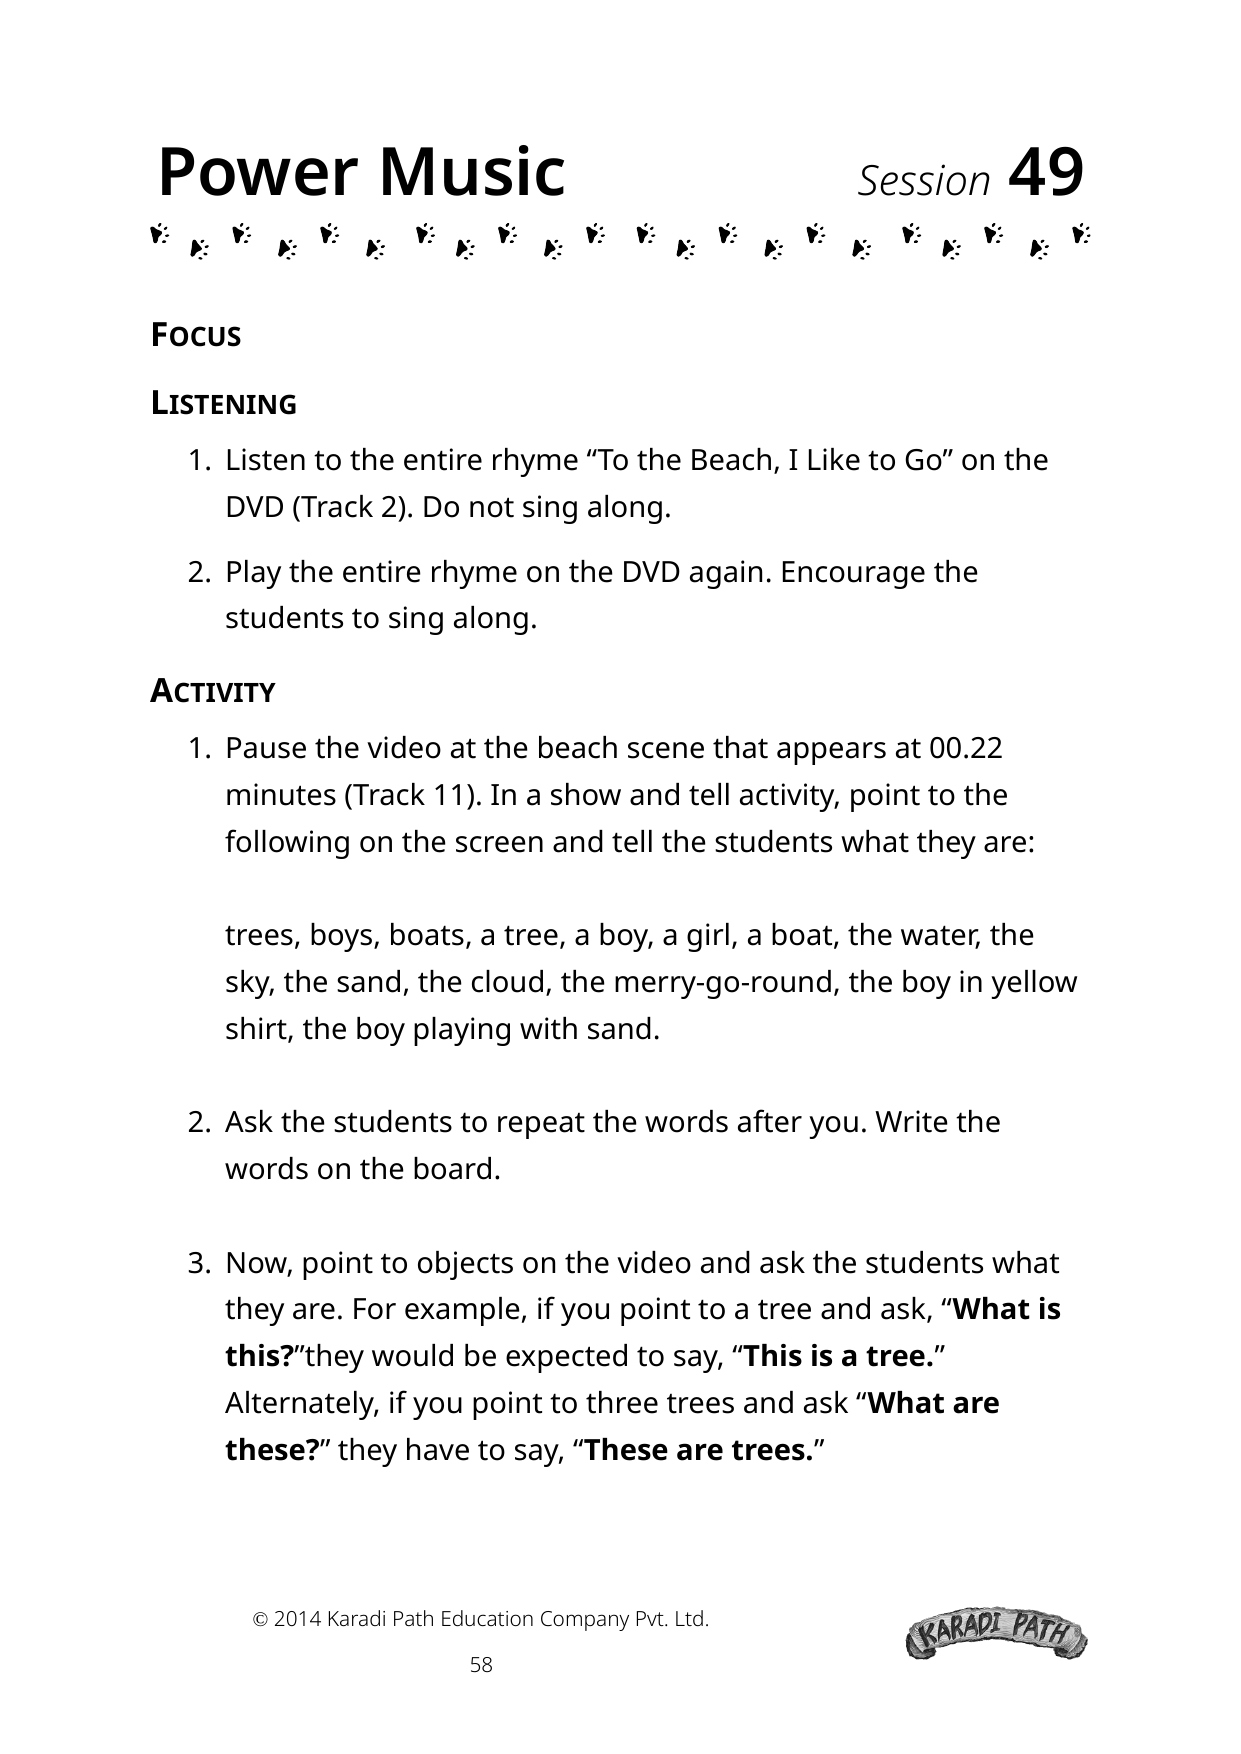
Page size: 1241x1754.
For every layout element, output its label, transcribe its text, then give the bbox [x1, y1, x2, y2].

list trees, boys, boats, a tree, a boy, a girl, a boat, the water, the sky, the sand, the cloud, the merry-go-round, the boy in yellow shirt, the boy playing with sand. [187, 914, 1091, 1048]
list Now, point to objects on the video and ask the students what they are. For example, if you point to a tree and ask, “What is this?”they would be expected to say, “This is a tree.” Alternately, if you point to three trees and ask “What are these?” they have to say, “These are trees.” [187, 1242, 1091, 1469]
list Ask the students to repeat the words after you. Write the words on the board. [187, 1102, 1091, 1188]
table_header Session 49 [809, 119, 1091, 223]
list Pause the video at the beach scene that appears at 00.22 minutes (Track 11). In a show and tell activity, point to the following on the screen and tell the students what they are: [187, 727, 1091, 861]
list Play the entire rhyme on the DVD again. Encourage the students to sing along. [187, 551, 1091, 637]
table_header [809, 265, 1091, 288]
table_header [150, 265, 809, 288]
picture [150, 223, 1091, 265]
subtitle Focus [150, 311, 1091, 356]
subtitle Listening [150, 379, 1091, 424]
list Listen to the entire rhyme “To the Beach, I Like to Go” on the DVD (Track 2). Do not sing along. [187, 439, 1091, 526]
table_header Power Music [150, 119, 809, 223]
subtitle Activity [150, 667, 1091, 712]
picture [903, 1604, 1091, 1663]
